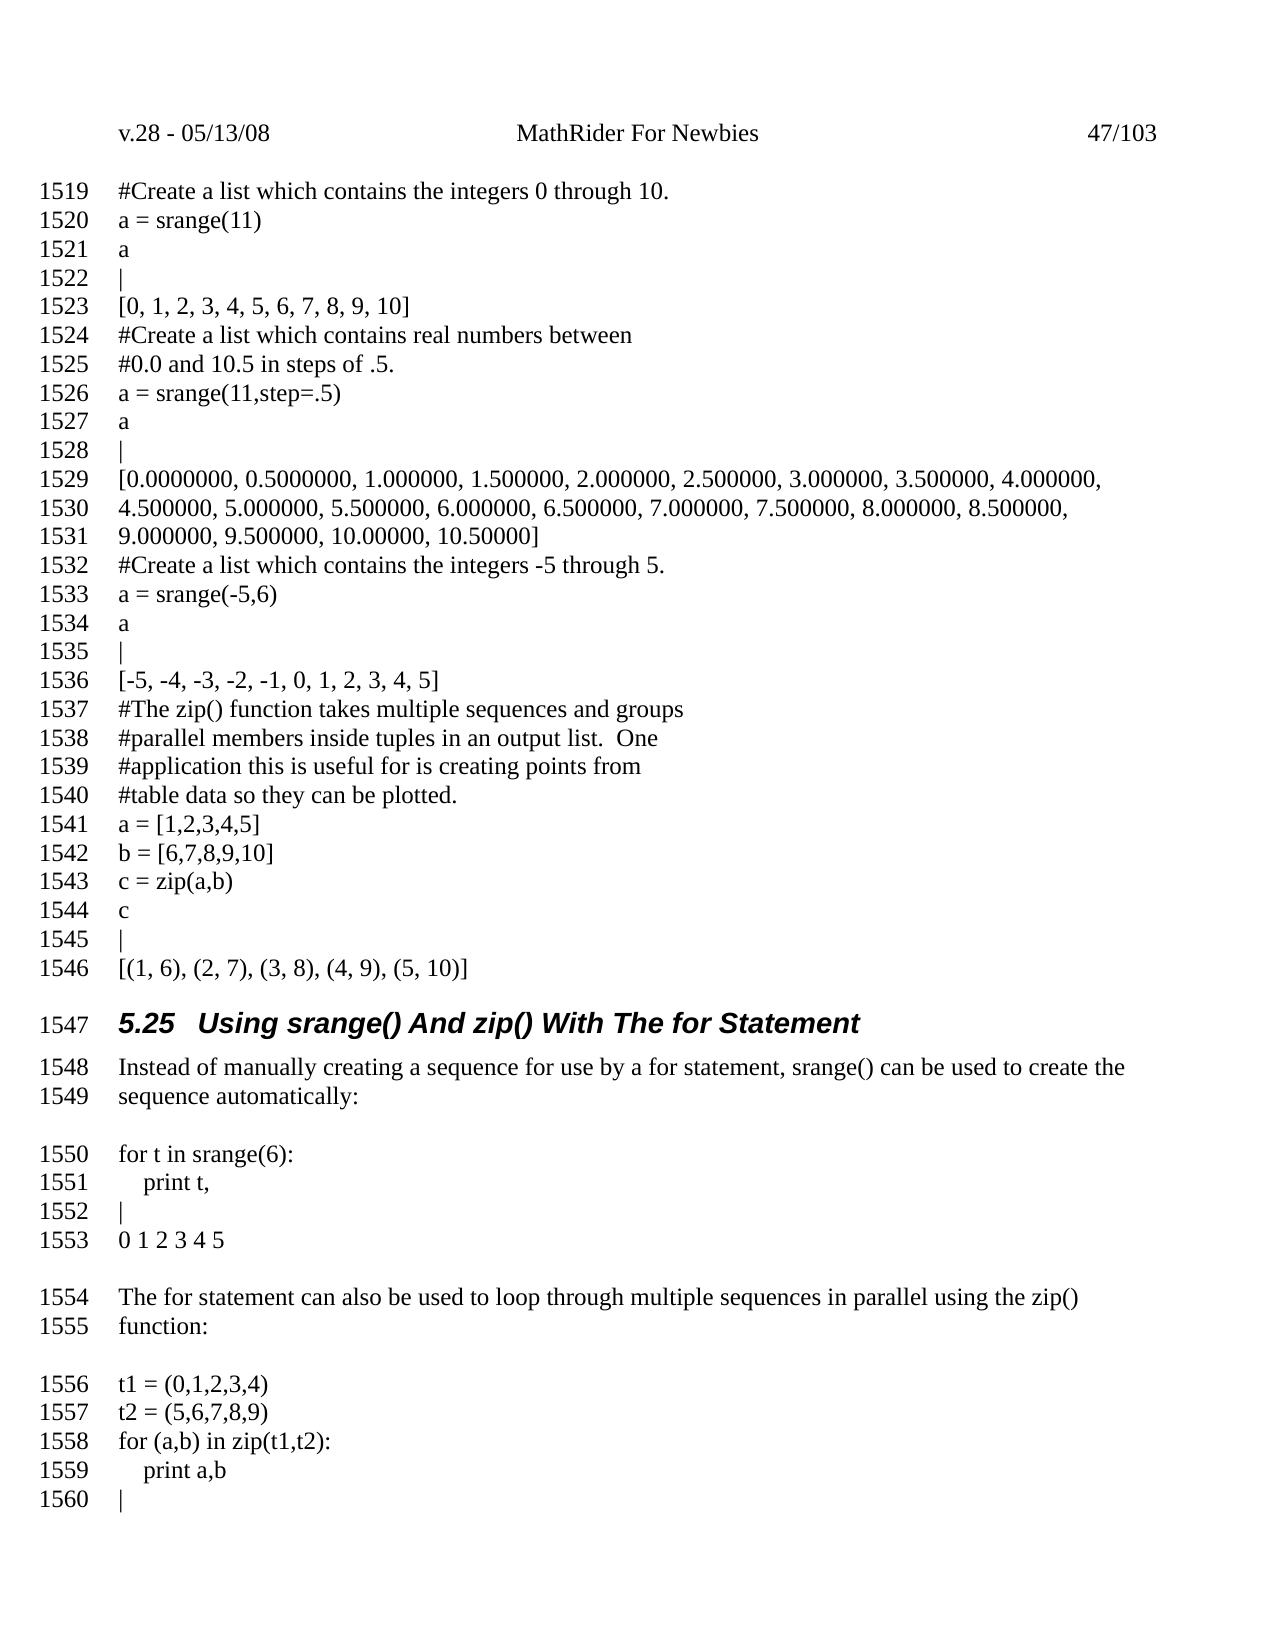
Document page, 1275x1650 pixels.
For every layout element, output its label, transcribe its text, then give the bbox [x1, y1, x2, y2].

text for (a,b) in zip(t1,t2): [118, 1426, 1157, 1455]
text b = [6,7,8,9,10] [118, 838, 1157, 866]
text a [118, 406, 1157, 435]
text a [118, 608, 1157, 636]
text #table data so they can be plotted. [118, 780, 1157, 809]
text 0 1 2 3 4 5 [118, 1225, 1157, 1254]
text t2 = (5,6,7,8,9) [118, 1397, 1157, 1426]
text | [118, 1196, 1157, 1225]
text Instead of manually creating a sequence for use by a for statement, srange() can be used to create the sequence automatically: [118, 1052, 1157, 1110]
text | [118, 263, 1157, 291]
text [0.0000000, 0.5000000, 1.000000, 1.500000, 2.000000, 2.500000, 3.000000, 3.500000, 4.000000, 4.500000, 5.000000, 5.500000, 6.000000, 6.500000, 7.000000, 7.500000, 8.000000, 8.500000, 9.000000, 9.500000, 10.00000, 10.50000] [118, 464, 1157, 550]
text #parallel members inside tuples in an output list. One [118, 723, 1157, 751]
text t1 = (0,1,2,3,4) [118, 1369, 1157, 1397]
text | [118, 1484, 1157, 1512]
text #Create a list which contains the integers -5 through 5. [118, 550, 1157, 579]
text for t in srange(6): [118, 1139, 1157, 1167]
text [-5, -4, -3, -2, -1, 0, 1, 2, 3, 4, 5] [118, 665, 1157, 694]
text c [118, 895, 1157, 924]
text #Create a list which contains the integers 0 through 10. [118, 176, 1157, 205]
text | [118, 636, 1157, 665]
text a = srange(11) [118, 205, 1157, 234]
subtitle Using srange() And zip() With The for Statement [118, 1006, 1157, 1040]
text #0.0 and 10.5 in steps of .5. [118, 349, 1157, 378]
text #The zip() function takes multiple sequences and groups [118, 694, 1157, 723]
text [(1, 6), (2, 7), (3, 8), (4, 9), (5, 10)] [118, 953, 1157, 981]
text #application this is useful for is creating points from [118, 751, 1157, 780]
text c = zip(a,b) [118, 866, 1157, 895]
text a [118, 234, 1157, 263]
text a = srange(11,step=.5) [118, 378, 1157, 406]
text | [118, 435, 1157, 464]
text #Create a list which contains real numbers between [118, 320, 1157, 349]
text The for statement can also be used to loop through multiple sequences in parallel using the zip() function: [118, 1282, 1157, 1340]
text print t, [118, 1167, 1157, 1196]
text [0, 1, 2, 3, 4, 5, 6, 7, 8, 9, 10] [118, 291, 1157, 320]
text | [118, 924, 1157, 953]
text print a,b [118, 1455, 1157, 1484]
text a = srange(-5,6) [118, 579, 1157, 608]
text a = [1,2,3,4,5] [118, 809, 1157, 838]
